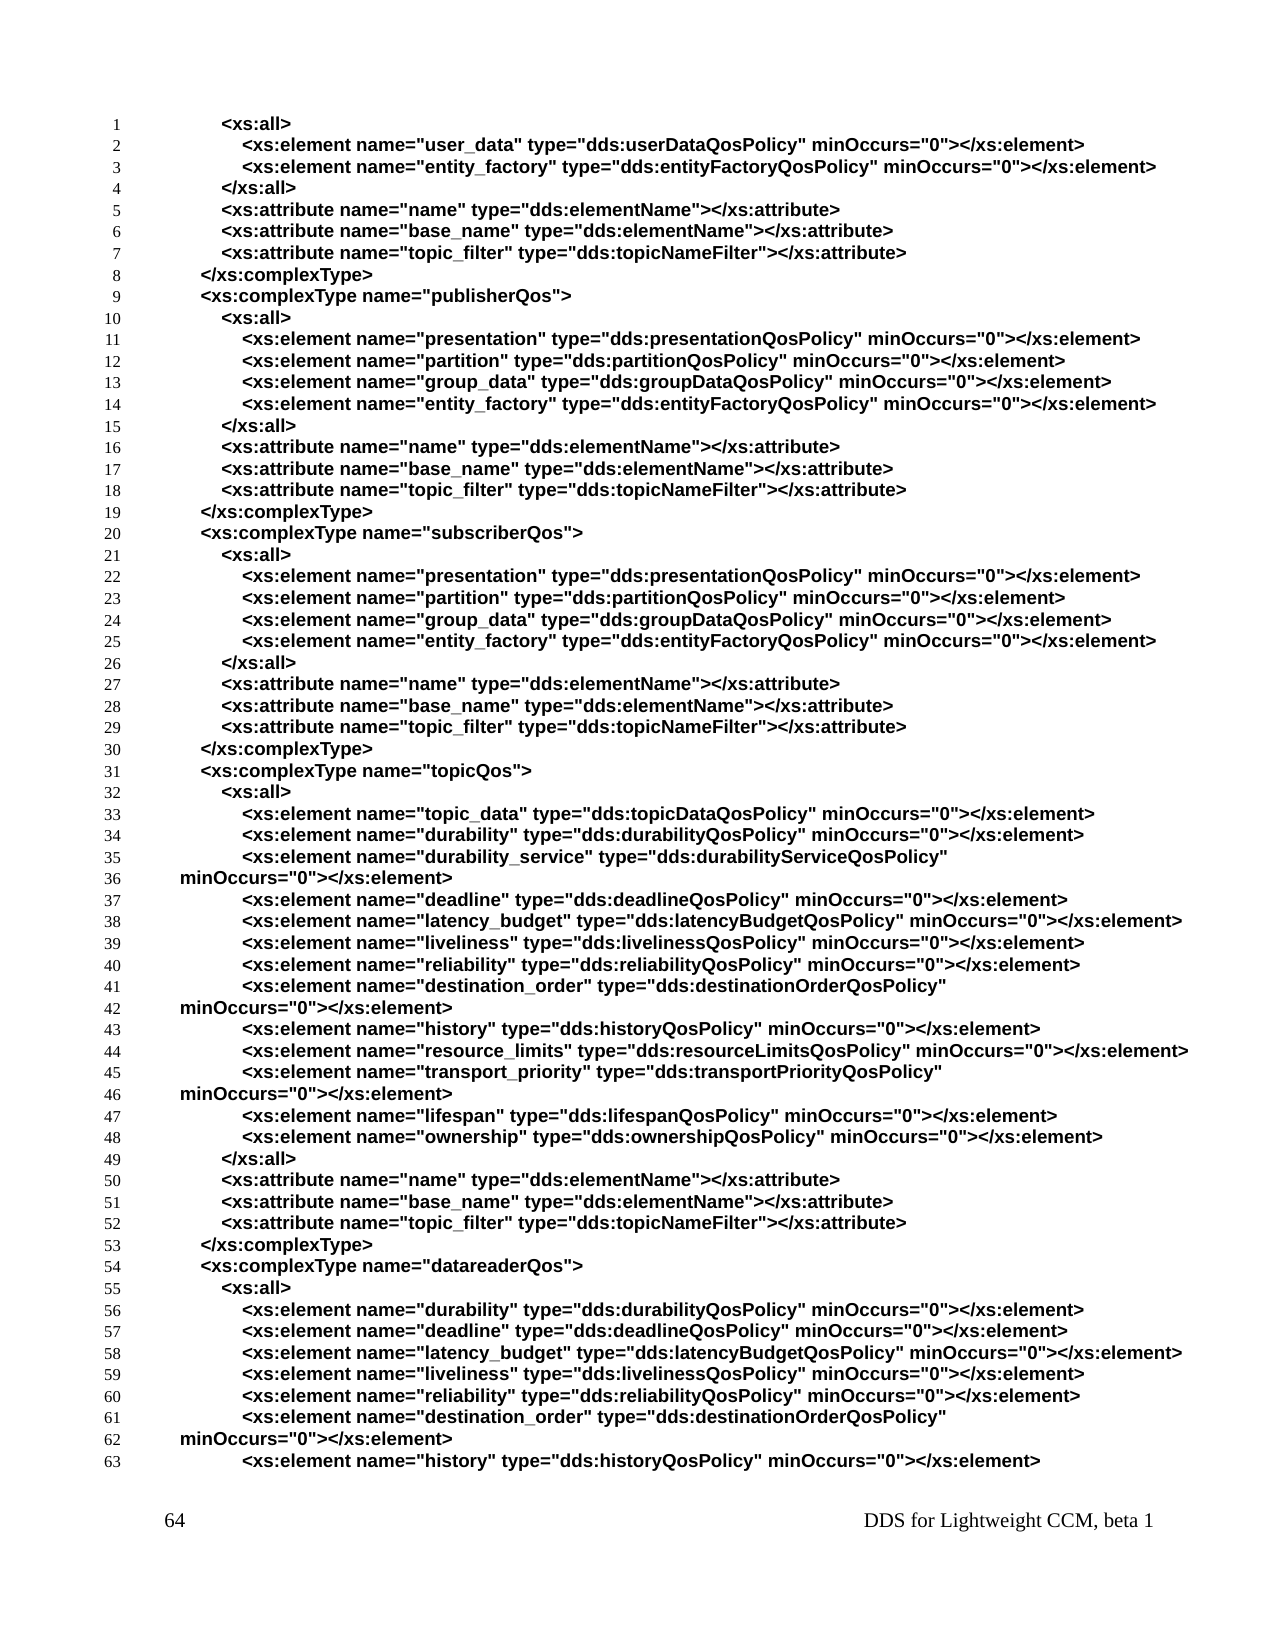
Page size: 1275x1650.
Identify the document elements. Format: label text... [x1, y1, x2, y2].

text <xs:attribute name="base_name" type="dds:elementName"></xs:attribute> [179, 695, 1200, 716]
text <xs:attribute name="base_name" type="dds:elementName"></xs:attribute> [179, 1191, 1200, 1212]
text <xs:element name="entity_factory" type="dds:entityFactoryQosPolicy" minOccurs="0"></xs:element> [179, 156, 1200, 177]
text <xs:element name="topic_data" type="dds:topicDataQosPolicy" minOccurs="0"></xs:element> [179, 802, 1200, 824]
text <xs:element name="history" type="dds:historyQosPolicy" minOccurs="0"></xs:element> [179, 1018, 1200, 1040]
text <xs:element name="latency_budget" type="dds:latencyBudgetQosPolicy" minOccurs="0"></xs:element> [179, 910, 1200, 932]
text <xs:element name="liveliness" type="dds:livelinessQosPolicy" minOccurs="0"></xs:element> [179, 1363, 1200, 1385]
text <xs:element name="liveliness" type="dds:livelinessQosPolicy" minOccurs="0"></xs:element> [179, 932, 1200, 953]
text <xs:element name="partition" type="dds:partitionQosPolicy" minOccurs="0"></xs:element> [179, 350, 1200, 371]
text <xs:element name="partition" type="dds:partitionQosPolicy" minOccurs="0"></xs:element> [179, 587, 1200, 608]
text <xs:element name="entity_factory" type="dds:entityFactoryQosPolicy" minOccurs="0"></xs:element> [179, 393, 1200, 414]
text </xs:all> [179, 414, 1200, 436]
text <xs:element name="deadline" type="dds:deadlineQosPolicy" minOccurs="0"></xs:element> [179, 889, 1200, 910]
text <xs:all> [179, 544, 1200, 565]
text </xs:complexType> [179, 501, 1200, 522]
text <xs:all> [179, 112, 1200, 134]
text <xs:complexType name="topicQos"> [179, 759, 1200, 781]
text <xs:complexType name="publisherQos"> [179, 285, 1200, 307]
text <xs:element name="reliability" type="dds:reliabilityQosPolicy" minOccurs="0"></xs:element> [179, 953, 1200, 975]
text </xs:complexType> [179, 1234, 1200, 1255]
text <xs:element name="destination_order" type="dds:destinationOrderQosPolicy" minOccurs="0"></xs:element> [179, 975, 1200, 1018]
text <xs:element name="ownership" type="dds:ownershipQosPolicy" minOccurs="0"></xs:element> [179, 1126, 1200, 1147]
text <xs:element name="user_data" type="dds:userDataQosPolicy" minOccurs="0"></xs:element> [179, 134, 1200, 156]
text <xs:attribute name="name" type="dds:elementName"></xs:attribute> [179, 436, 1200, 457]
text <xs:attribute name="topic_filter" type="dds:topicNameFilter"></xs:attribute> [179, 716, 1200, 738]
text <xs:attribute name="base_name" type="dds:elementName"></xs:attribute> [179, 220, 1200, 242]
text <xs:element name="latency_budget" type="dds:latencyBudgetQosPolicy" minOccurs="0"></xs:element> [179, 1342, 1200, 1363]
text <xs:element name="durability" type="dds:durabilityQosPolicy" minOccurs="0"></xs:element> [179, 1298, 1200, 1320]
text <xs:element name="reliability" type="dds:reliabilityQosPolicy" minOccurs="0"></xs:element> [179, 1385, 1200, 1406]
text <xs:all> [179, 781, 1200, 802]
text <xs:element name="history" type="dds:historyQosPolicy" minOccurs="0"></xs:element> [179, 1449, 1200, 1471]
text <xs:element name="deadline" type="dds:deadlineQosPolicy" minOccurs="0"></xs:element> [179, 1320, 1200, 1342]
text <xs:element name="resource_limits" type="dds:resourceLimitsQosPolicy" minOccurs="0"></xs:element> [179, 1040, 1200, 1061]
text <xs:attribute name="topic_filter" type="dds:topicNameFilter"></xs:attribute> [179, 242, 1200, 263]
text <xs:element name="durability_service" type="dds:durabilityServiceQosPolicy" minOccurs="0"></xs:element> [179, 846, 1200, 889]
text <xs:element name="group_data" type="dds:groupDataQosPolicy" minOccurs="0"></xs:element> [179, 371, 1200, 393]
text <xs:all> [179, 1277, 1200, 1298]
text <xs:element name="lifespan" type="dds:lifespanQosPolicy" minOccurs="0"></xs:element> [179, 1104, 1200, 1126]
text <xs:all> [179, 307, 1200, 328]
text </xs:all> [179, 652, 1200, 673]
text <xs:element name="presentation" type="dds:presentationQosPolicy" minOccurs="0"></xs:element> [179, 328, 1200, 350]
text <xs:complexType name="datareaderQos"> [179, 1255, 1200, 1277]
text <xs:attribute name="name" type="dds:elementName"></xs:attribute> [179, 1169, 1200, 1191]
text </xs:all> [179, 1147, 1200, 1169]
text <xs:attribute name="topic_filter" type="dds:topicNameFilter"></xs:attribute> [179, 1212, 1200, 1234]
text <xs:element name="presentation" type="dds:presentationQosPolicy" minOccurs="0"></xs:element> [179, 565, 1200, 587]
text <xs:element name="durability" type="dds:durabilityQosPolicy" minOccurs="0"></xs:element> [179, 824, 1200, 846]
text </xs:complexType> [179, 738, 1200, 759]
text <xs:element name="destination_order" type="dds:destinationOrderQosPolicy" minOccurs="0"></xs:element> [179, 1406, 1200, 1449]
text <xs:element name="transport_priority" type="dds:transportPriorityQosPolicy" minOccurs="0"></xs:element> [179, 1061, 1200, 1104]
text <xs:attribute name="name" type="dds:elementName"></xs:attribute> [179, 673, 1200, 695]
text <xs:element name="entity_factory" type="dds:entityFactoryQosPolicy" minOccurs="0"></xs:element> [179, 630, 1200, 652]
text <xs:element name="group_data" type="dds:groupDataQosPolicy" minOccurs="0"></xs:element> [179, 608, 1200, 630]
text <xs:complexType name="subscriberQos"> [179, 522, 1200, 544]
text <xs:attribute name="topic_filter" type="dds:topicNameFilter"></xs:attribute> [179, 479, 1200, 501]
text <xs:attribute name="base_name" type="dds:elementName"></xs:attribute> [179, 457, 1200, 479]
text <xs:attribute name="name" type="dds:elementName"></xs:attribute> [179, 199, 1200, 220]
text </xs:complexType> [179, 263, 1200, 285]
text </xs:all> [179, 177, 1200, 199]
